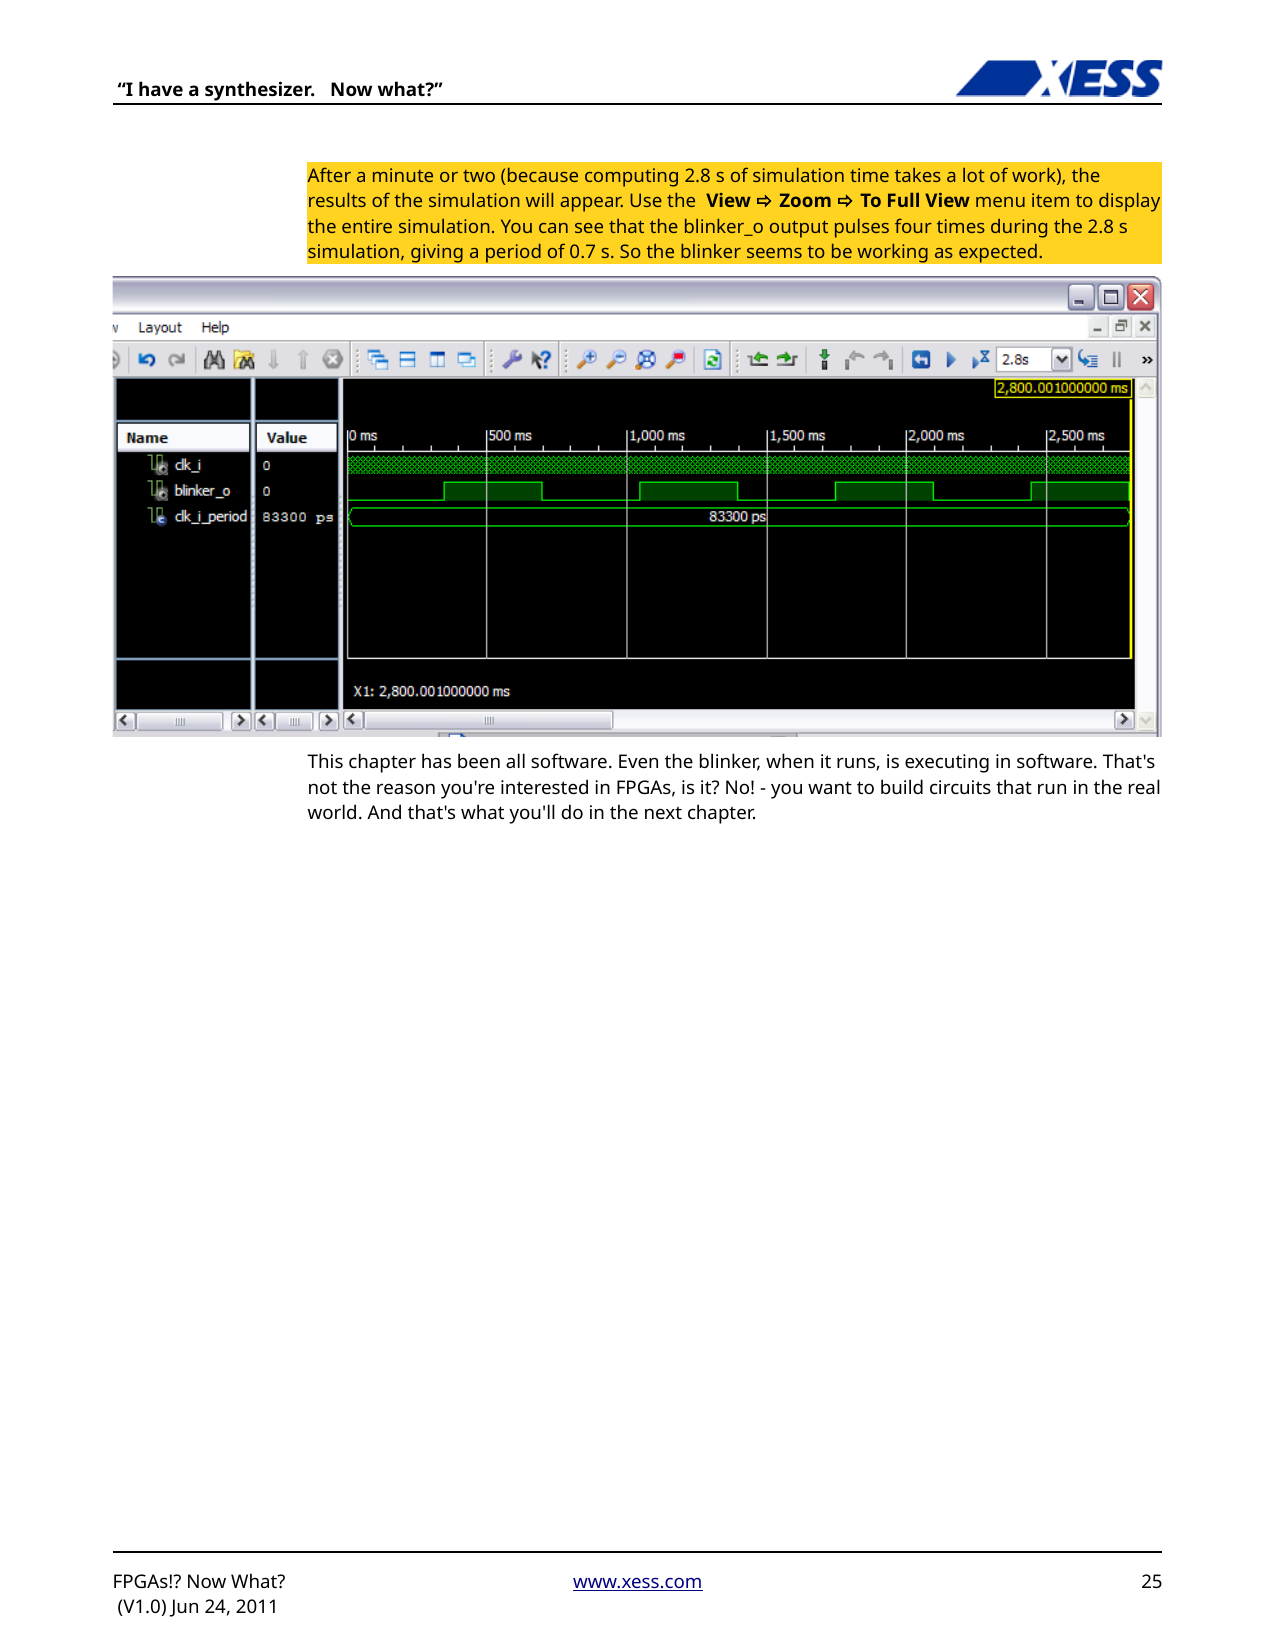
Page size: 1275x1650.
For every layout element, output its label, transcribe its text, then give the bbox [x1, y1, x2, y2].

picture [955, 60, 1163, 97]
picture [112, 276, 1162, 737]
text After a minute or two (because computing 2.8 s of simulation time takes a lot of work), the results of the simulation will appear. Use the View  Zoom  To Full View menu item to display the entire simulation. You can see that the blinker_o output pulses four times during the 2.8 s simulation, giving a period of 0.7 s. So the blinker seems to be working as expected. [307, 162, 1162, 264]
text This chapter has been all software. Even the blinker, when it runs, is executing in software. That's not the reason you're interested in FPGAs, is it? No! - you want to build circuits that run in the real world. And that's what you'll do in the next chapter. [307, 749, 1162, 825]
